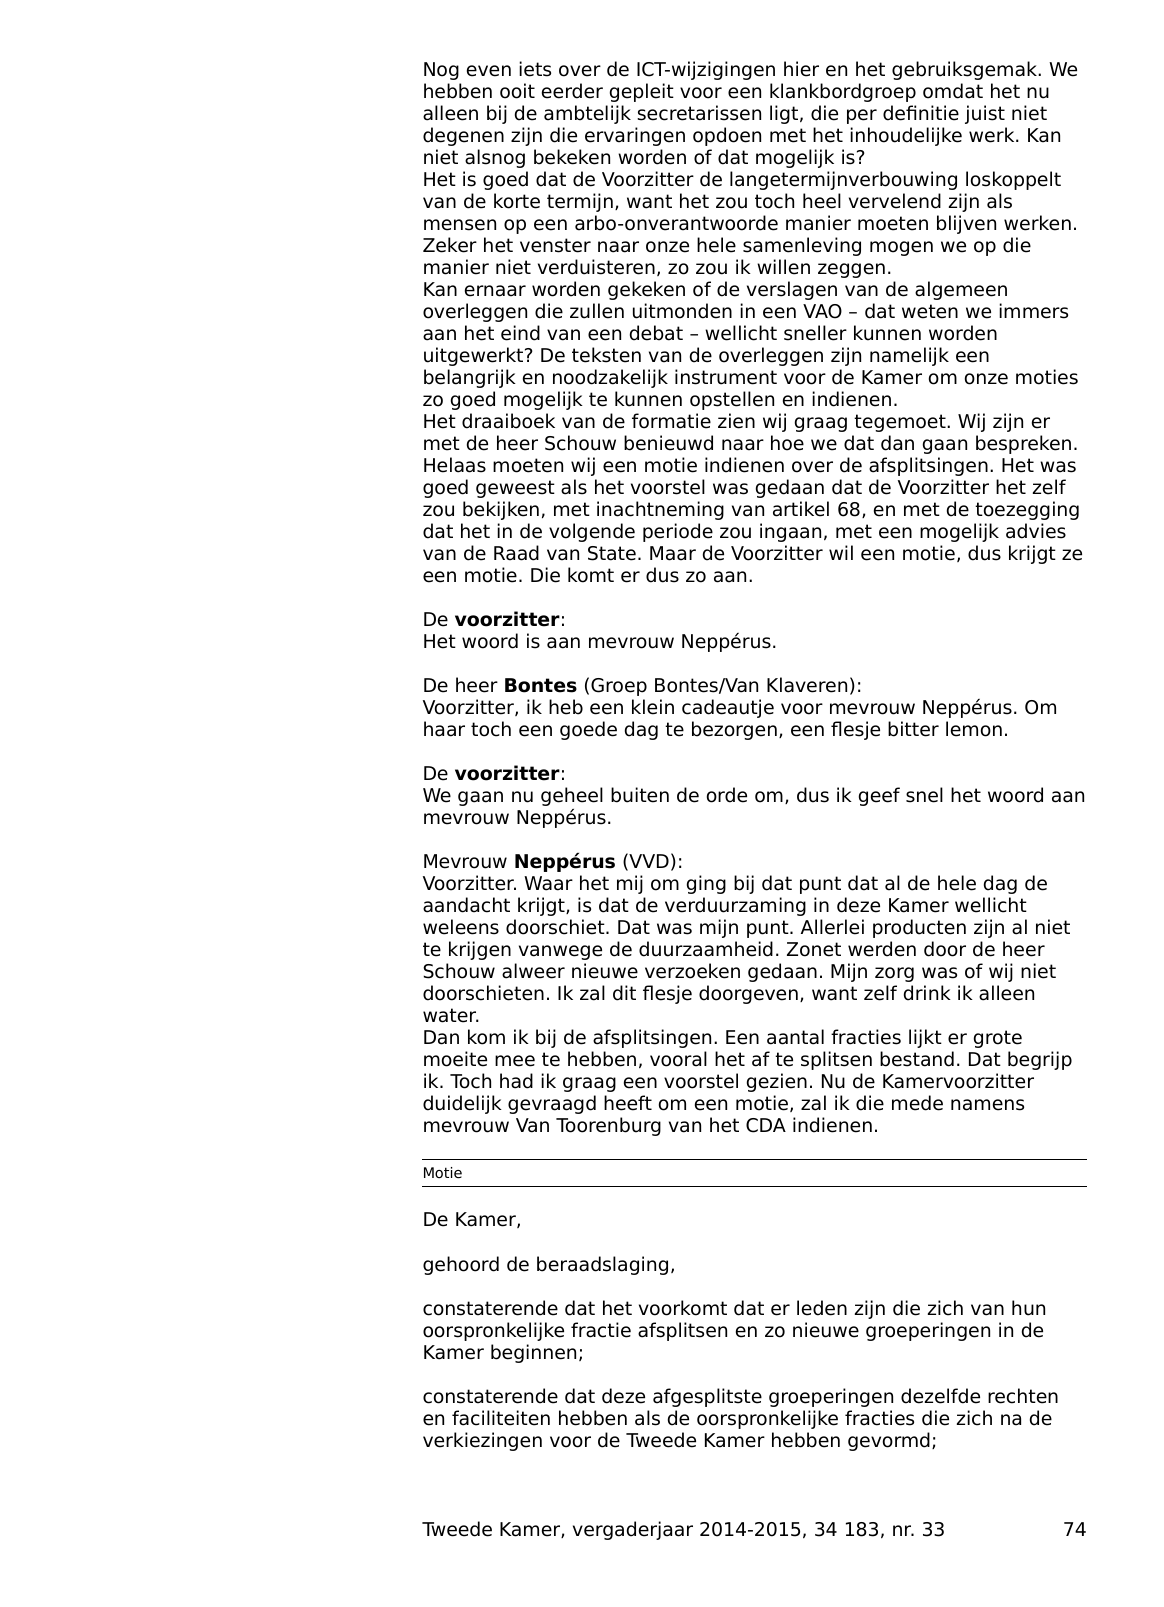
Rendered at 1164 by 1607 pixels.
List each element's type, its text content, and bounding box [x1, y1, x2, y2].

text constaterende dat deze afgesplitste groeperingen dezelfde rechten en faciliteiten hebben als de oorspronkelijke fracties die zich na de verkiezingen voor de Tweede Kamer hebben gevormd; [422, 1386, 1087, 1452]
text gehoord de beraadslaging, [422, 1253, 1087, 1276]
text Voorzitter. Waar het mij om ging bij dat punt dat al de hele dag de aandacht krijgt, is dat de verduurzaming in deze Kamer wellicht weleens doorschiet. Dat was mijn punt. Allerlei producten zijn al niet te krijgen vanwege de duurzaamheid. Zonet werden door de heer Schouw alweer nieuwe verzoeken gedaan. Mijn zorg was of wij niet doorschieten. Ik zal dit flesje doorgeven, want zelf drink ik alleen water. [422, 873, 1087, 1027]
text Dan kom ik bij de afsplitsingen. Een aantal fracties lijkt er grote moeite mee te hebben, vooral het af te splitsen bestand. Dat begrijp ik. Toch had ik graag een voorstel gezien. Nu de Kamervoorzitter duidelijk gevraagd heeft om een motie, zal ik die mede namens mevrouw Van Toorenburg van het CDA indienen. [422, 1027, 1087, 1137]
text constaterende dat het voorkomt dat er leden zijn die zich van hun oorspronkelijke fractie afsplitsen en zo nieuwe groeperingen in de Kamer beginnen; [422, 1298, 1087, 1364]
text De heer Bontes (Groep Bontes/Van Klaveren): [422, 675, 1087, 697]
text Het is goed dat de Voorzitter de langetermijnverbouwing loskoppelt van de korte termijn, want het zou toch heel vervelend zijn als mensen op een arbo-onverantwoorde manier moeten blijven werken. Zeker het venster naar onze hele samenleving mogen we op die manier niet verduisteren, zo zou ik willen zeggen. [422, 169, 1087, 279]
text De Kamer, [422, 1209, 1087, 1231]
text Voorzitter, ik heb een klein cadeautje voor mevrouw Neppérus. Om haar toch een goede dag te bezorgen, een flesje bitter lemon. [422, 697, 1087, 741]
text Het draaiboek van de formatie zien wij graag tegemoet. Wij zijn er met de heer Schouw benieuwd naar hoe we dat dan gaan bespreken. [422, 411, 1087, 455]
text De voorzitter: [422, 609, 1087, 631]
table_header Motie [422, 1160, 1087, 1186]
text We gaan nu geheel buiten de orde om, dus ik geef snel het woord aan mevrouw Neppérus. [422, 785, 1087, 829]
text Helaas moeten wij een motie indienen over de afsplitsingen. Het was goed geweest als het voorstel was gedaan dat de Voorzitter het zelf zou bekijken, met inachtneming van artikel 68, en met de toezegging dat het in de volgende periode zou ingaan, met een mogelijk advies van de Raad van State. Maar de Voorzitter wil een motie, dus krijgt ze een motie. Die komt er dus zo aan. [422, 455, 1087, 587]
text De voorzitter: [422, 763, 1087, 785]
text Nog even iets over de ICT-wijzigingen hier en het gebruiksgemak. We hebben ooit eerder gepleit voor een klankbordgroep omdat het nu alleen bij de ambtelijk secretarissen ligt, die per definitie juist niet degenen zijn die ervaringen opdoen met het inhoudelijke werk. Kan niet alsnog bekeken worden of dat mogelijk is? [422, 59, 1087, 169]
text Kan ernaar worden gekeken of de verslagen van de algemeen overleggen die zullen uitmonden in een VAO – dat weten we immers aan het eind van een debat – wellicht sneller kunnen worden uitgewerkt? De teksten van de overleggen zijn namelijk een belangrijk en noodzakelijk instrument voor de Kamer om onze moties zo goed mogelijk te kunnen opstellen en indienen. [422, 279, 1087, 411]
text Het woord is aan mevrouw Neppérus. [422, 631, 1087, 653]
text Mevrouw Neppérus (VVD): [422, 851, 1087, 873]
